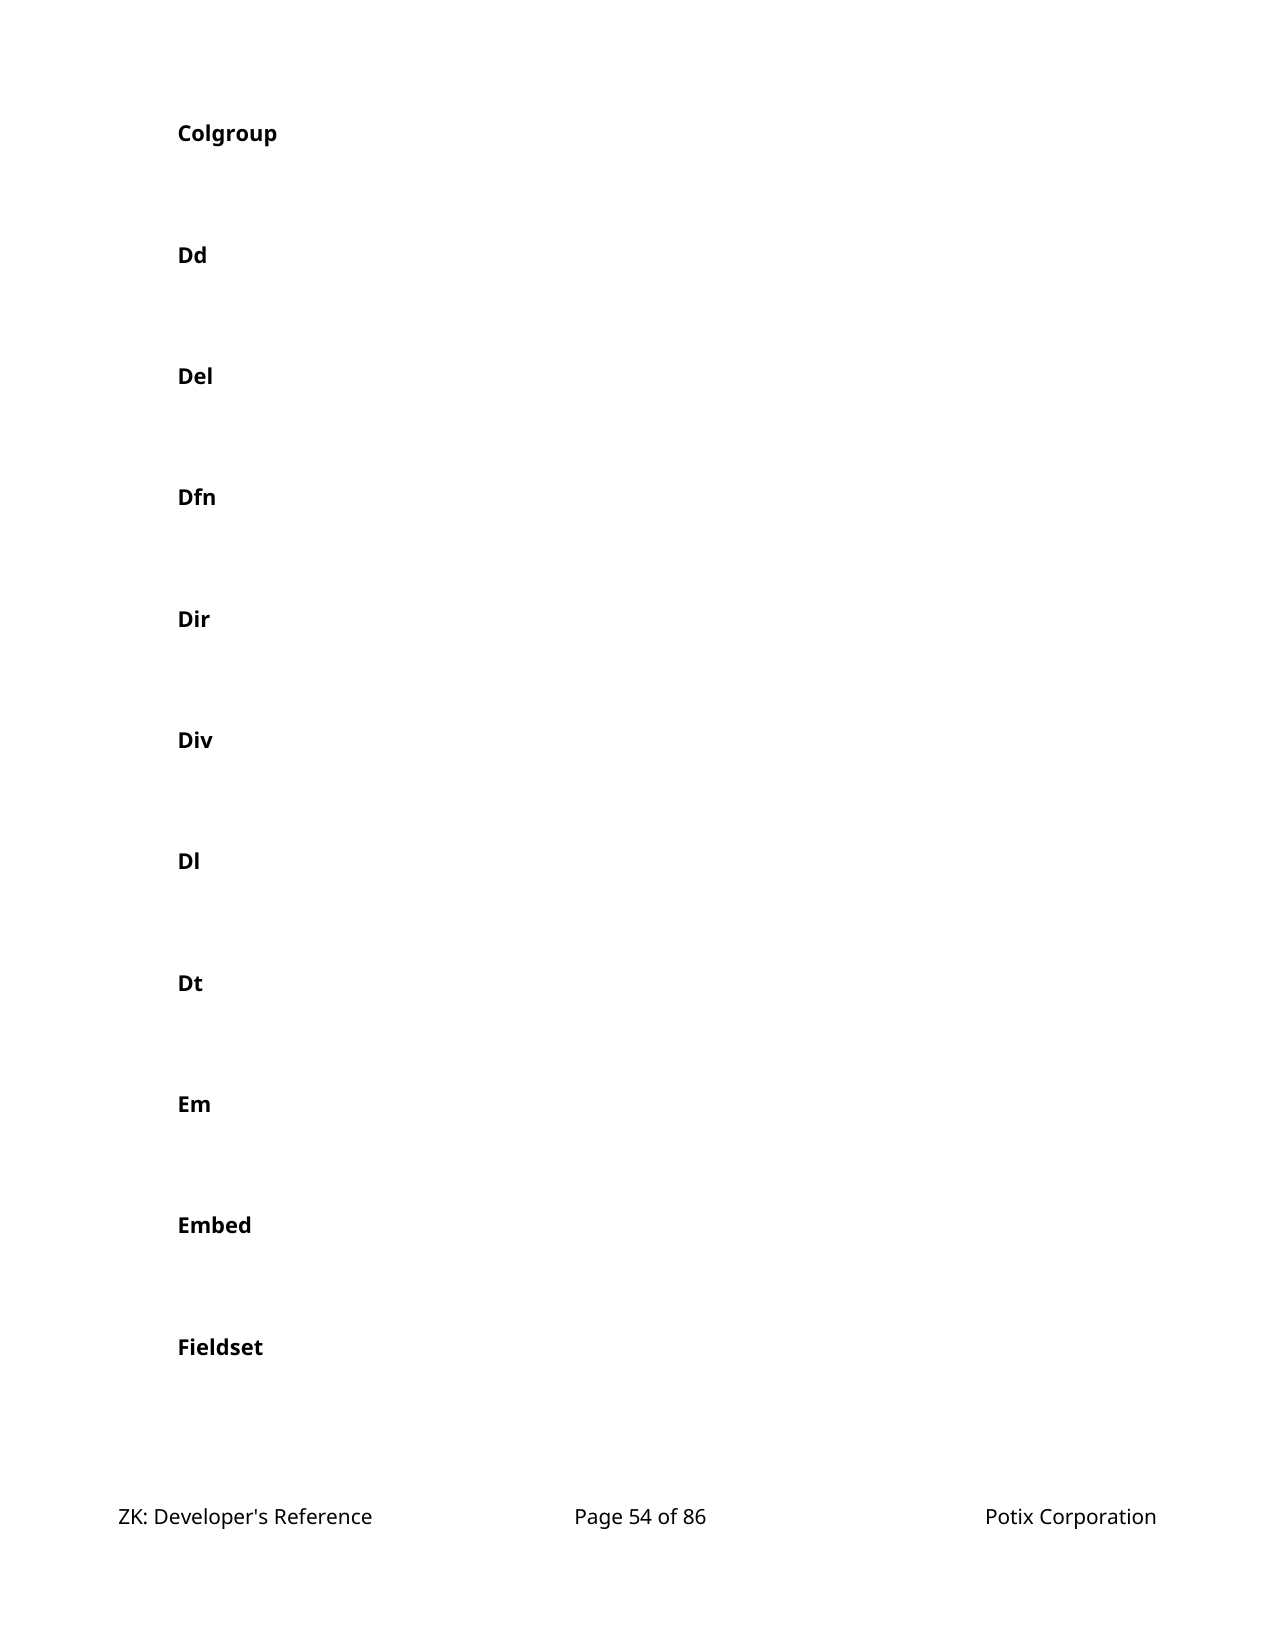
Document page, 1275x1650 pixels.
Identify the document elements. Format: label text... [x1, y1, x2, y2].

subtitle Dd [177, 239, 1157, 269]
subtitle Dl [177, 846, 1157, 876]
subtitle Em [177, 1089, 1157, 1119]
subtitle Dir [177, 603, 1157, 633]
subtitle Del [177, 361, 1157, 391]
subtitle Dt [177, 968, 1157, 998]
subtitle Fieldset [177, 1332, 1157, 1362]
subtitle Div [177, 725, 1157, 755]
subtitle Embed [177, 1210, 1157, 1240]
subtitle Dfn [177, 482, 1157, 512]
subtitle Colgroup [177, 118, 1157, 148]
